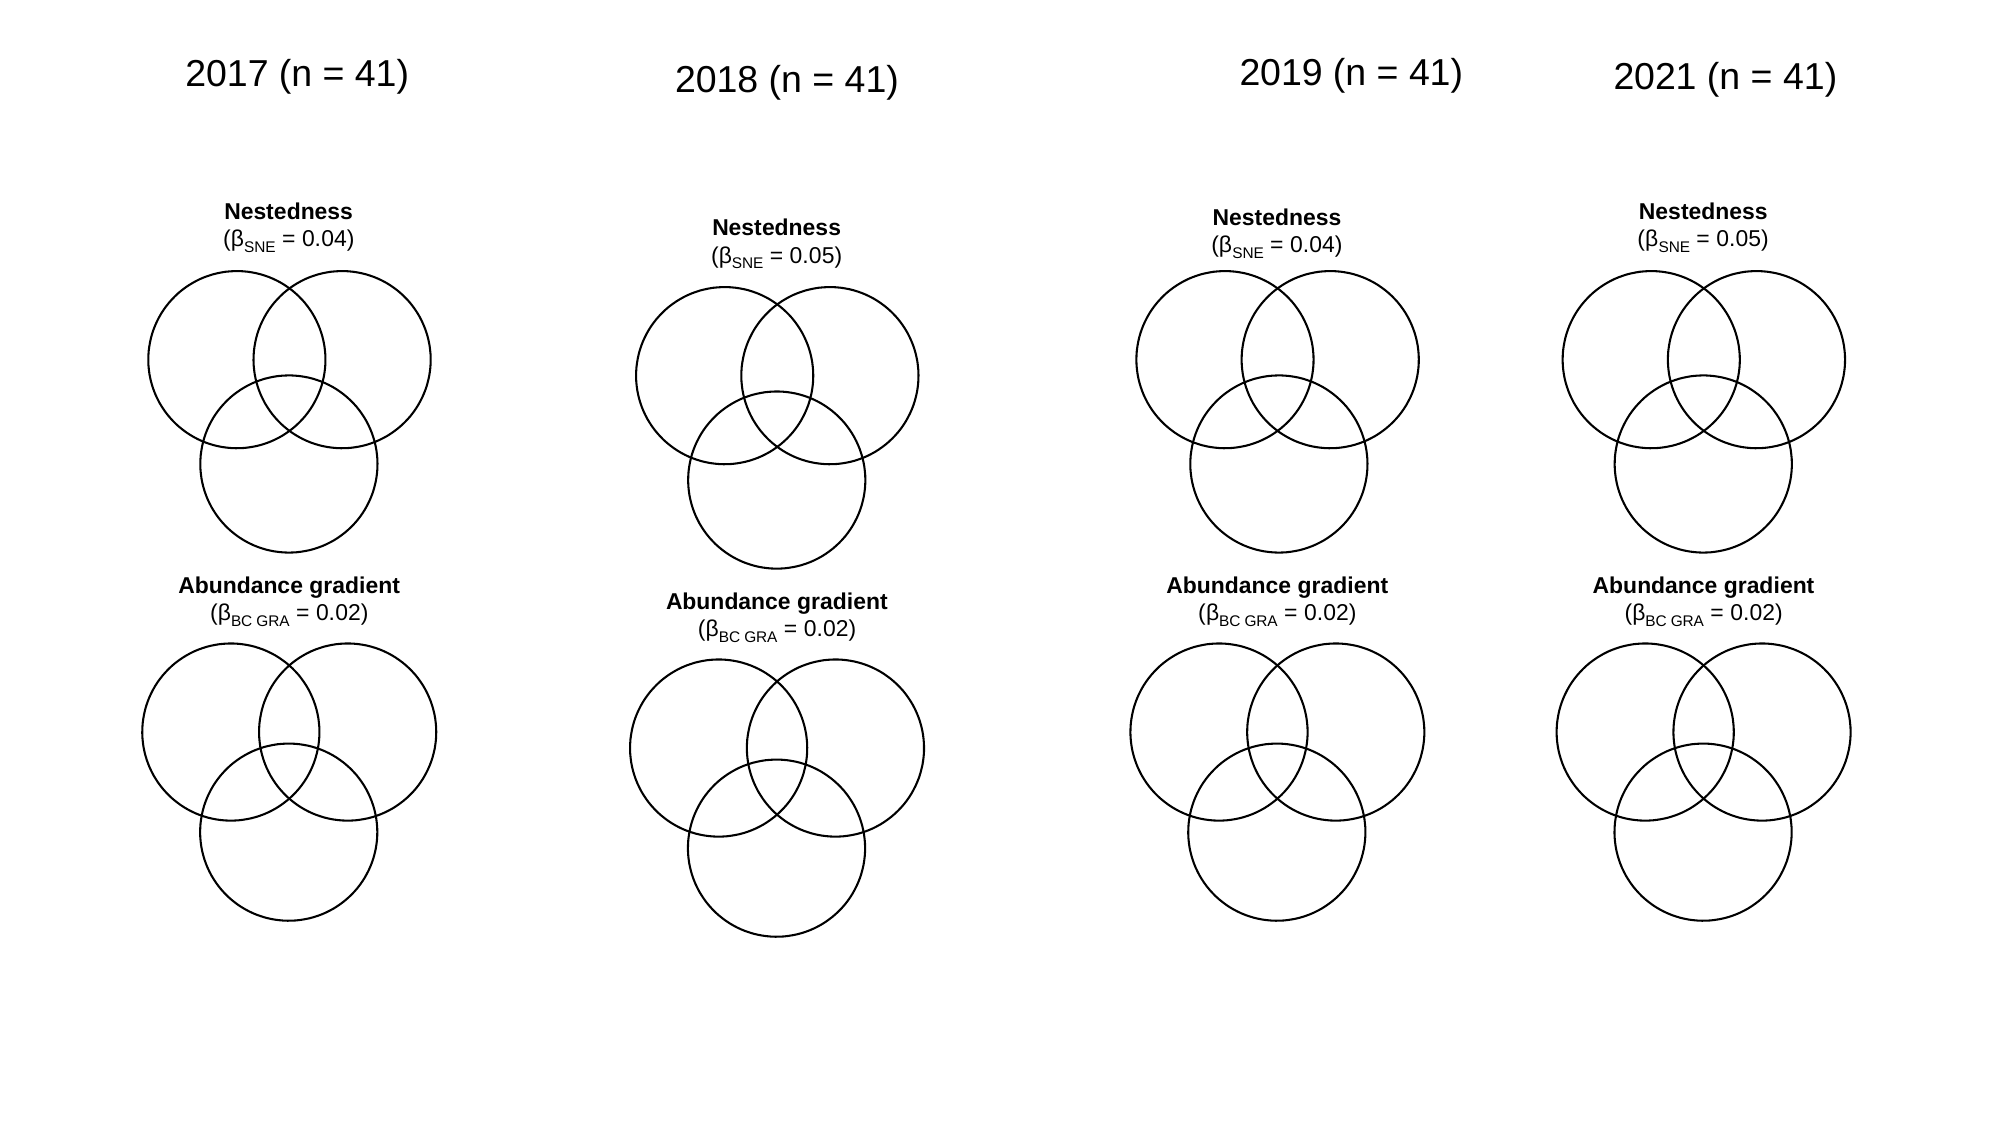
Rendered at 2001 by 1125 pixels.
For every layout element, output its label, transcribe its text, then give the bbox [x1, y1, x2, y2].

text_box 2021 (n = 41) [1598, 44, 1881, 105]
text_box 2019 (n = 41) [1224, 40, 1487, 102]
text_box 2017 (n = 41) [170, 41, 431, 102]
text_box Abundance gradient (βBC GRA = 0.02) [1098, 562, 1457, 634]
text_box Nestedness (βSNE = 0.04) [109, 189, 469, 260]
text_box Abundance gradient (βBC GRA = 0.02) [1524, 562, 1883, 634]
text_box Abundance gradient (βBC GRA = 0.02) [597, 578, 957, 650]
text_box 2018 (n = 41) [660, 47, 919, 109]
text_box Nestedness (βSNE = 0.04) [1097, 194, 1457, 266]
text_box Nestedness (βSNE = 0.05) [597, 205, 956, 276]
text_box Nestedness (βSNE = 0.05) [1524, 189, 1883, 260]
text_box Abundance gradient (βBC GRA = 0.02) [110, 562, 469, 634]
